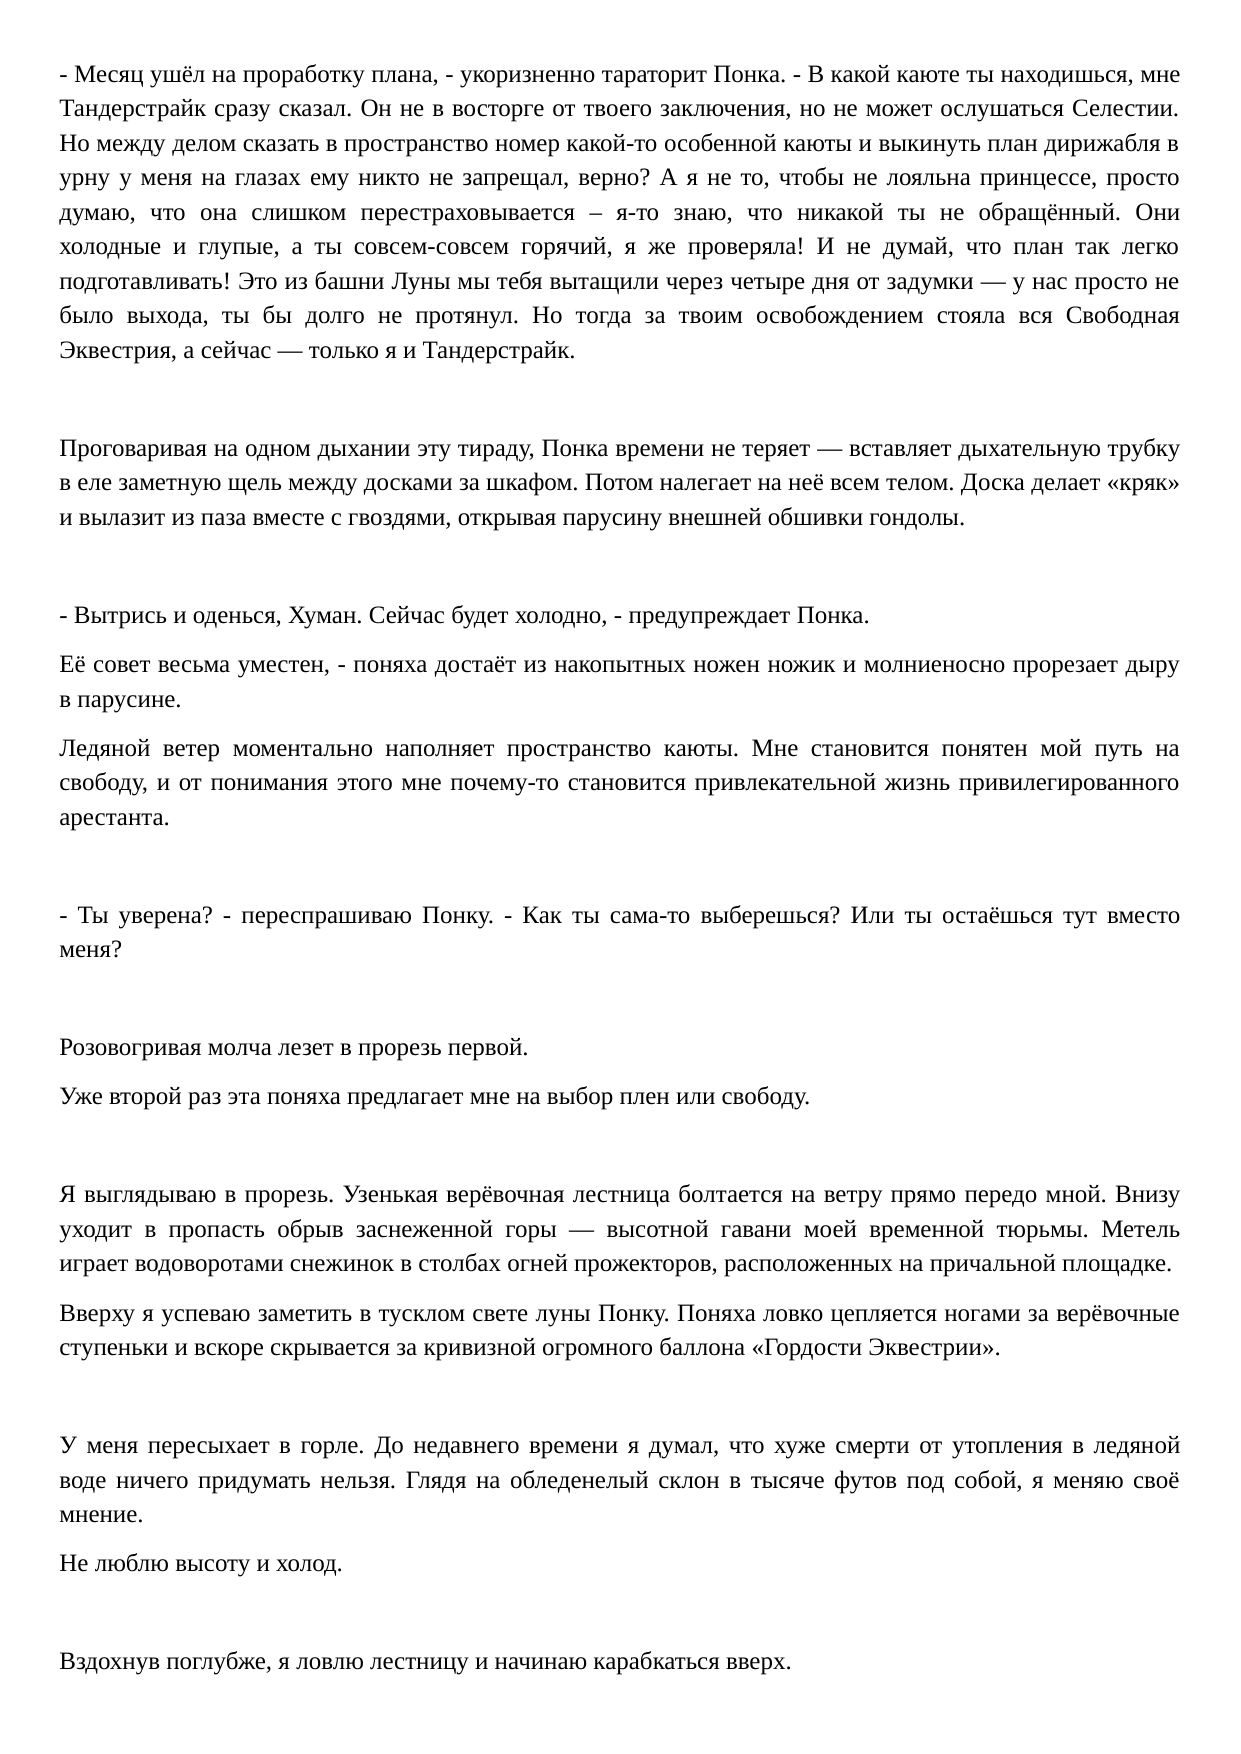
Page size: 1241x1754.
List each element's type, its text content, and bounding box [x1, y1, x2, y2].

text - Месяц ушёл на проработку плана, - укоризненно тараторит Понка. - В какой каюте ты находишься, мне Тандерстрайк сразу сказал. Он не в восторге от твоего заключения, но не может ослушаться Селестии. Но между делом сказать в пространство номер какой-то особенной каюты и выкинуть план дирижабля в урну у меня на глазах ему никто не запрещал, верно? А я не то, чтобы не лояльна принцессе, просто думаю, что она слишком перестраховывается – я-то знаю, что никакой ты не обращённый. Они холодные и глупые, а ты совсем-совсем горячий, я же проверяла! И не думай, что план так легко подготавливать! Это из башни Луны мы тебя вытащили через четыре дня от задумки — у нас просто не было выхода, ты бы долго не протянул. Но тогда за твоим освобождением стояла вся Свободная Эквестрия, а сейчас — только я и Тандерстрайк. [59, 59, 1181, 364]
text Вверху я успеваю заметить в тусклом свете луны Понку. Поняха ловко цепляется ногами за верёвочные ступеньки и вскоре скрывается за кривизной огромного баллона «Гордости Эквестрии». [59, 1298, 1181, 1361]
text Уже второй раз эта поняха предлагает мне на выбор плен или свободу. [59, 1081, 1181, 1110]
text Проговаривая на одном дыхании эту тираду, Понка времени не теряет — вставляет дыхательную трубку в еле заметную щель между досками за шкафом. Потом налегает на неё всем телом. Доска делает «кряк» и вылазит из паза вместе с гвоздями, открывая парусину внешней обшивки гондолы. [59, 433, 1181, 531]
text Розовогривая молча лезет в прорезь первой. [59, 1032, 1181, 1061]
text У меня пересыхает в горле. До недавнего времени я думал, что хуже смерти от утопления в ледяной воде ничего придумать нельзя. Глядя на обледенелый склон в тысяче футов под собой, я меняю своё мнение. [59, 1430, 1181, 1528]
text Её совет весьма уместен, - поняха достаёт из накопытных ножен ножик и молниеносно прорезает дыру в парусине. [59, 649, 1181, 712]
text Не люблю высоту и холод. [59, 1548, 1181, 1577]
text Вздохнув поглубже, я ловлю лестницу и начинаю карабкаться вверх. [59, 1646, 1181, 1675]
text - Ты уверена? - переспрашиваю Понку. - Как ты сама-то выберешься? Или ты остаёшься тут вместо меня? [59, 900, 1181, 963]
text - Вытрись и оденься, Хуман. Сейчас будет холодно, - предупреждает Понка. [59, 600, 1181, 629]
text Ледяной ветер моментально наполняет пространство каюты. Мне становится понятен мой путь на свободу, и от понимания этого мне почему-то становится привлекательной жизнь привилегированного арестанта. [59, 733, 1181, 830]
text Я выглядываю в прорезь. Узенькая верёвочная лестница болтается на ветру прямо передо мной. Внизу уходит в пропасть обрыв заснеженной горы — высотной гавани моей временной тюрьмы. Метель играет водоворотами снежинок в столбах огней прожекторов, расположенных на причальной площадке. [59, 1179, 1181, 1277]
